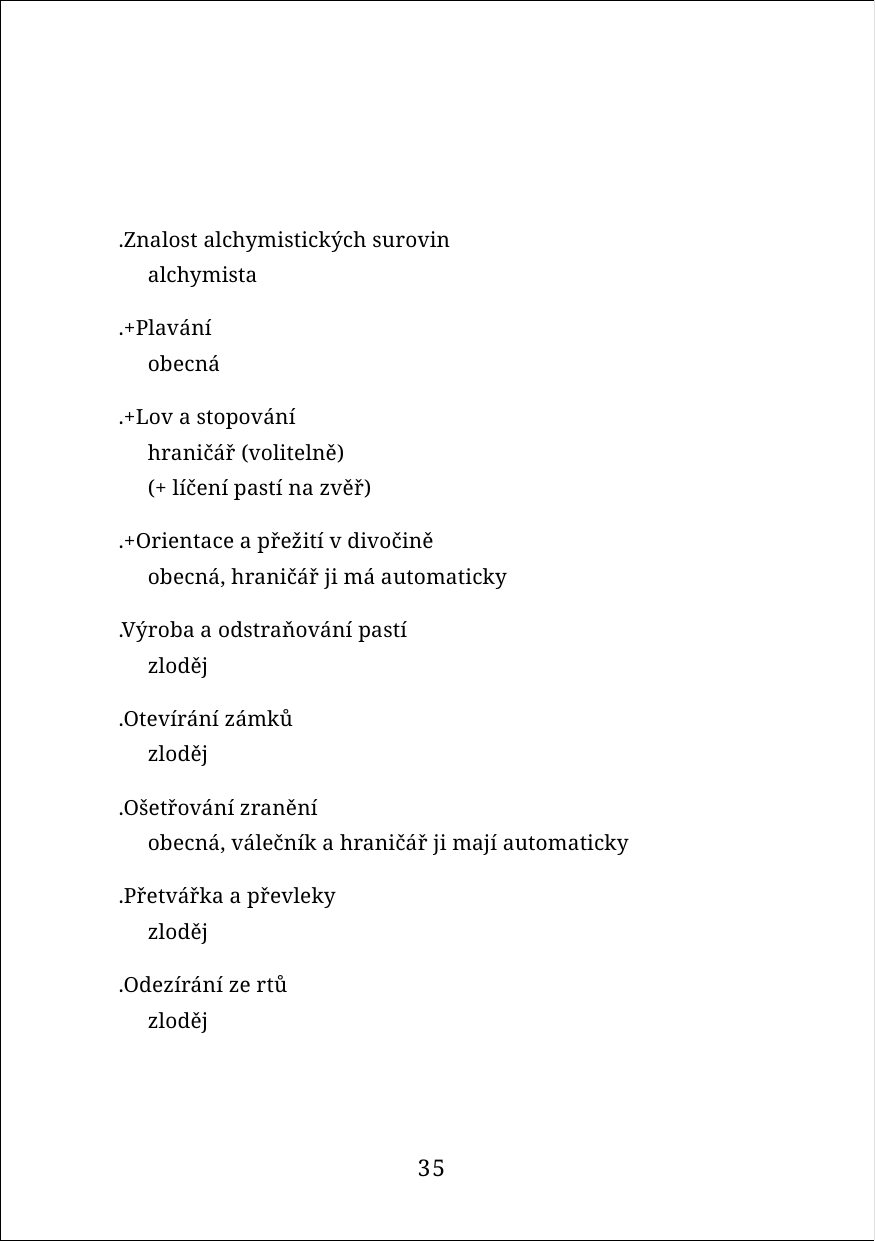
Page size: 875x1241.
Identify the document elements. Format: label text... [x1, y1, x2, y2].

text .Znalost alchymistických surovin alchymista [118, 225, 756, 289]
text .Odezírání ze rtů zloděj [118, 970, 756, 1034]
text .+Plavání obecná [118, 313, 756, 377]
text .Otevírání zámků zloděj [118, 704, 756, 768]
text .Výroba a odstraňování pastí zloděj [118, 615, 756, 679]
text .+Lov a stopování hraničář (volitelně) (+ líčení pastí na zvěř) [118, 402, 756, 502]
text .Přetvářka a převleky zloděj [118, 881, 756, 945]
text .+Orientace a přežití v divočině obecná, hraničář ji má automaticky [118, 526, 756, 590]
text .Ošetřování zranění obecná, válečník a hraničář ji mají automaticky [118, 793, 756, 857]
